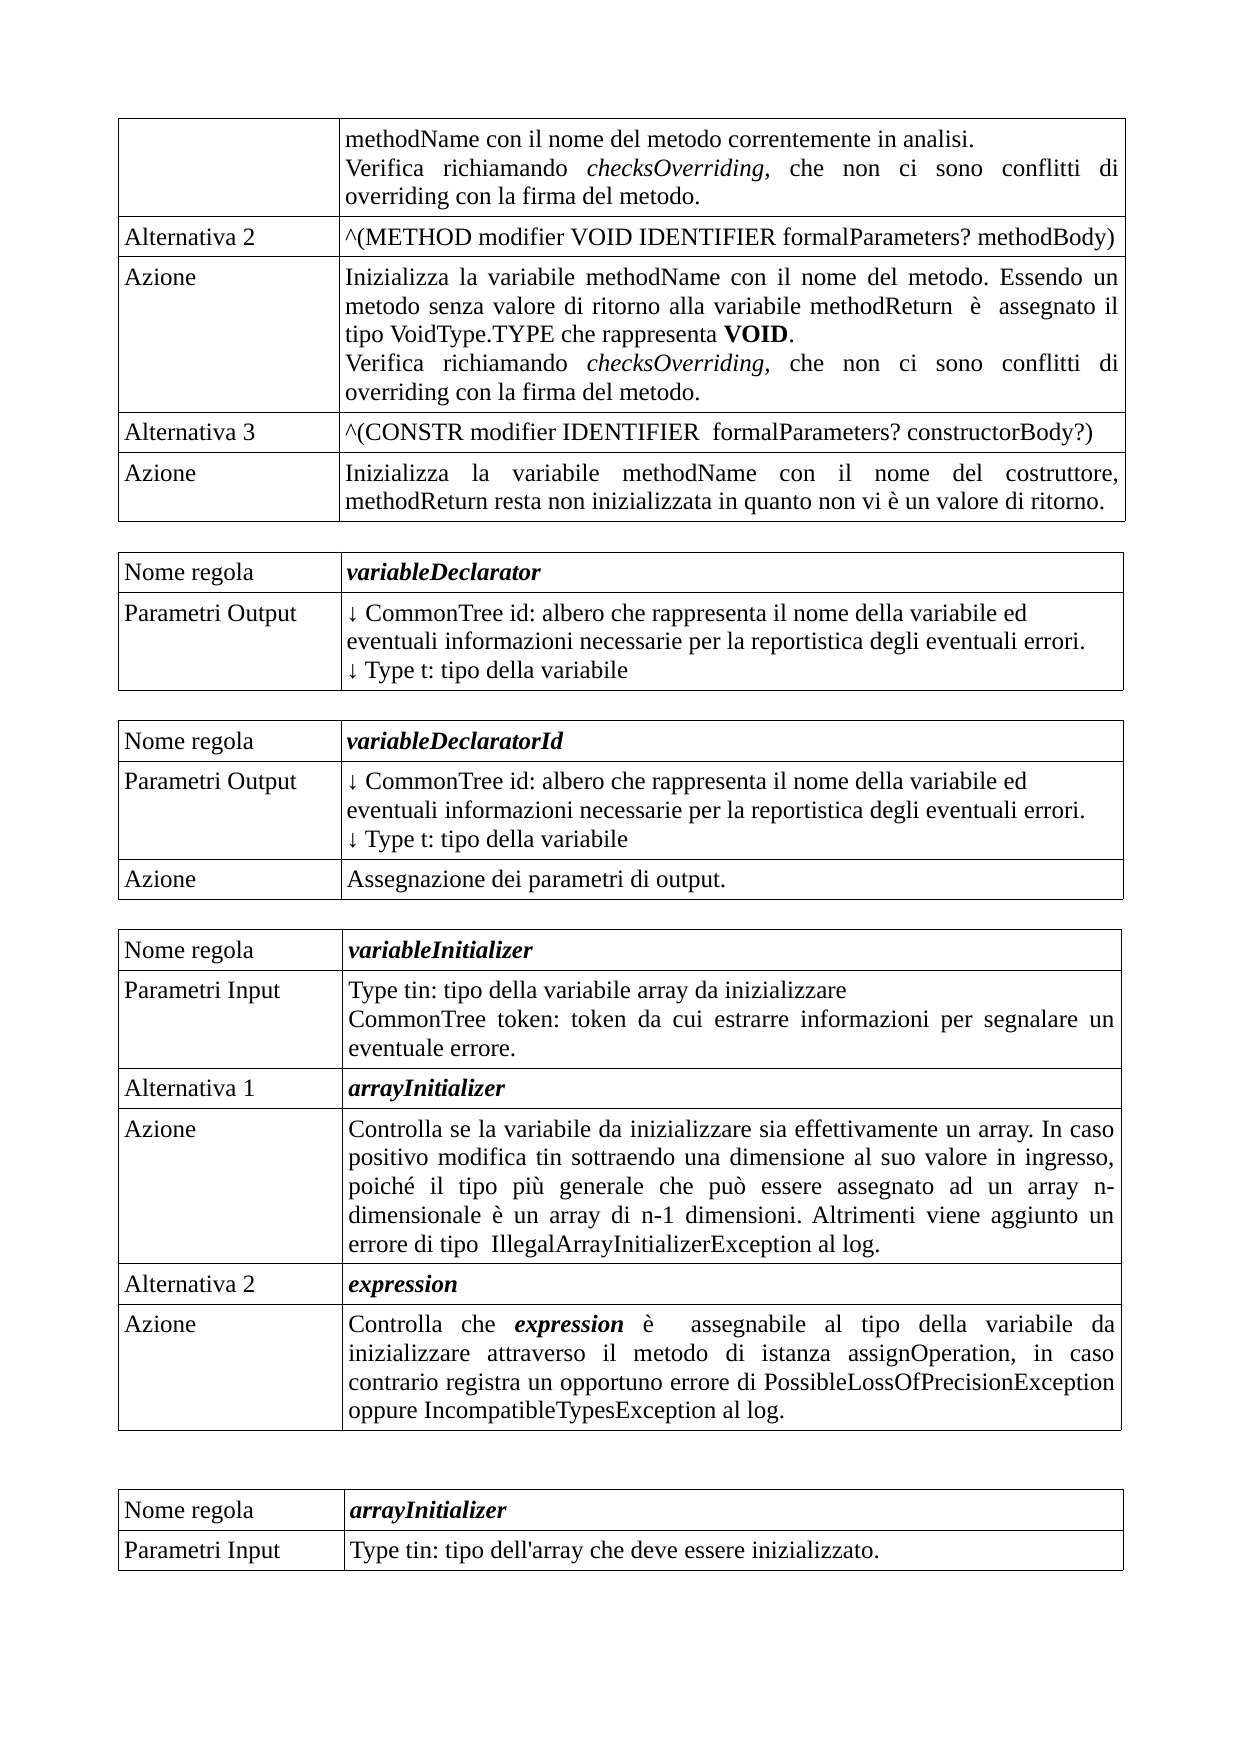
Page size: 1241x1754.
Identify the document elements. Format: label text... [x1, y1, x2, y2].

table_cell Alternativa 1 [119, 1069, 342, 1108]
table_cell Azione [119, 1109, 342, 1263]
table_cell Alternativa 2 [119, 217, 339, 256]
table_cell Inizializza la variabile methodName con il nome del costruttore, methodReturn resta non inizializzata in quanto non vi è un valore di ritorno. [340, 453, 1125, 521]
table_cell Type tin: tipo dell'array che deve essere inizializzato. [345, 1531, 1123, 1570]
table_header Nome regola [119, 930, 342, 970]
table_cell arrayInitializer [343, 1069, 1121, 1108]
table_cell Azione [119, 453, 339, 521]
table_cell Parametri Output [119, 762, 341, 858]
table_cell Alternativa 2 [119, 1264, 342, 1303]
table_cell Parametri Output [119, 593, 341, 690]
table_cell ^(METHOD modifier VOID IDENTIFIER formalParameters? methodBody) [340, 217, 1125, 256]
table_cell Controlla che expression è assegnabile al tipo della variabile da inizializzare attraverso il metodo di istanza assignOperation, in caso contrario registra un opportuno errore di PossibleLossOfPrecisionException oppure IncompatibleTypesException al log. [343, 1305, 1121, 1430]
table_cell Azione [119, 257, 339, 412]
table_cell ↓ CommonTree id: albero che rappresenta il nome della variabile ed eventuali informazioni necessarie per la reportistica degli eventuali errori. ↓ Type t: tipo della variabile [342, 593, 1123, 690]
table_cell [119, 119, 339, 216]
table_cell expression [343, 1264, 1121, 1303]
table_cell Assegnazione dei parametri di output. [342, 860, 1123, 899]
table_cell ↓ CommonTree id: albero che rappresenta il nome della variabile ed eventuali informazioni necessarie per la reportistica degli eventuali errori. ↓ Type t: tipo della variabile [342, 762, 1123, 858]
table_cell Controlla se la variabile da inizializzare sia effettivamente un array. In caso positivo modifica tin sottraendo una dimensione al suo valore in ingresso, poiché il tipo più generale che può essere assegnato ad un array n-dimensionale è un array di n-1 dimensioni. Altrimenti viene aggiunto un errore di tipo IllegalArrayInitializerException al log. [343, 1109, 1121, 1263]
table_header arrayInitializer [345, 1490, 1123, 1530]
table_header Nome regola [119, 1490, 344, 1530]
table_cell Parametri Input [119, 971, 342, 1067]
table_cell Inizializza la variabile methodName con il nome del metodo. Essendo un metodo senza valore di ritorno alla variabile methodReturn è assegnato il tipo VoidType.TYPE che rappresenta VOID. Verifica richiamando checksOverriding, che non ci sono conflitti di overriding con la firma del metodo. [340, 257, 1125, 412]
table_cell Alternativa 3 [119, 413, 339, 452]
table_header Nome regola [119, 721, 341, 761]
table_cell methodName con il nome del metodo correntemente in analisi. Verifica richiamando checksOverriding, che non ci sono conflitti di overriding con la firma del metodo. [340, 119, 1125, 216]
table_cell ^(CONSTR modifier IDENTIFIER formalParameters? constructorBody?) [340, 413, 1125, 452]
table_cell Parametri Input [119, 1531, 344, 1570]
table_header variableDeclarator [342, 553, 1123, 592]
table_cell Azione [119, 1305, 342, 1430]
table_header Nome regola [119, 553, 341, 592]
table_header variableDeclaratorId [342, 721, 1123, 761]
table_cell Azione [119, 860, 341, 899]
table_cell Type tin: tipo della variabile array da inizializzare CommonTree token: token da cui estrarre informazioni per segnalare un eventuale errore. [343, 971, 1121, 1067]
table_header variableInitializer [343, 930, 1121, 970]
